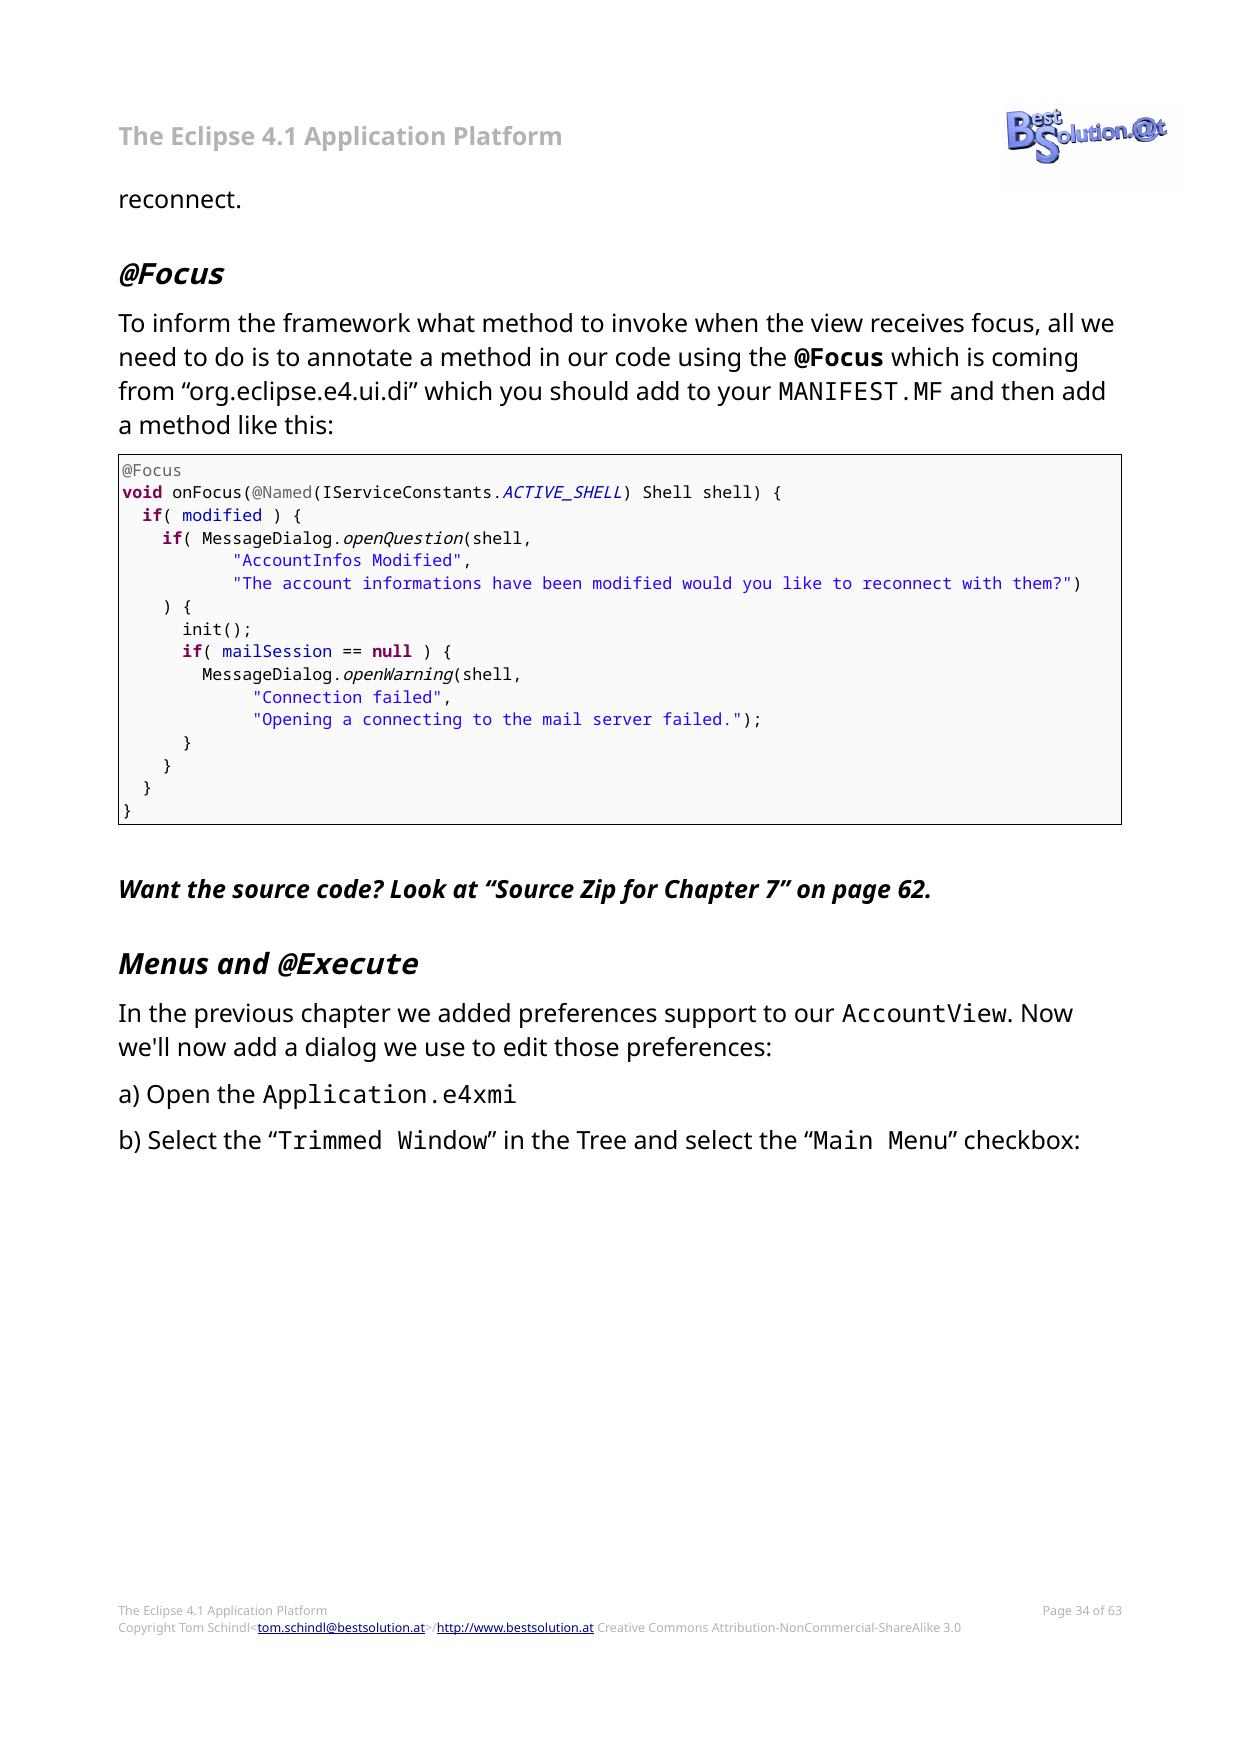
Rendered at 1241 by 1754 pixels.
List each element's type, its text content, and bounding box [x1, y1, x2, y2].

text b) Select the “Trimmed Window” in the Tree and select the “Main Menu” checkbox: [118, 1123, 1122, 1157]
text reconnect. [118, 182, 1122, 216]
text if( mailSession == null ) { [119, 636, 1121, 658]
text if( modified ) { [119, 499, 1121, 522]
text } [119, 727, 1121, 749]
text } [119, 749, 1121, 772]
text To inform the framework what method to invoke when the view receives focus, all we need to do is to annotate a method in our code using the @Focus which is coming from “org.eclipse.e4.ui.di” which you should add to your MANIFEST.MF and then add a method like this: [118, 305, 1122, 442]
subtitle @Focus [118, 253, 1122, 293]
text "The account informations have been modified would you like to reconnect with them?") ) { [119, 568, 1121, 613]
text } [119, 795, 1121, 824]
text a) Open the Application.e4xmi [118, 1076, 1122, 1110]
text } [119, 772, 1121, 795]
subtitle Menus and @Execute [118, 943, 1122, 983]
text In the previous chapter we added preferences support to our AccountView. Now we'll now add a dialog we use to edit those preferences: [118, 996, 1122, 1064]
text if( MessageDialog.openQuestion(shell, "AccountInfos Modified", [119, 522, 1121, 568]
text Want the source code? Look at “Source Zip for Chapter 7” on page 59. [118, 872, 1122, 906]
text MessageDialog.openWarning(shell, "Connection failed", "Opening a connecting to the mail server failed."); [119, 658, 1121, 727]
text void onFocus(@Named(IServiceConstants.ACTIVE_SHELL) Shell shell) { [119, 477, 1121, 499]
text @Focus [119, 455, 1121, 477]
text init(); [119, 613, 1121, 636]
picture [1002, 101, 1181, 191]
